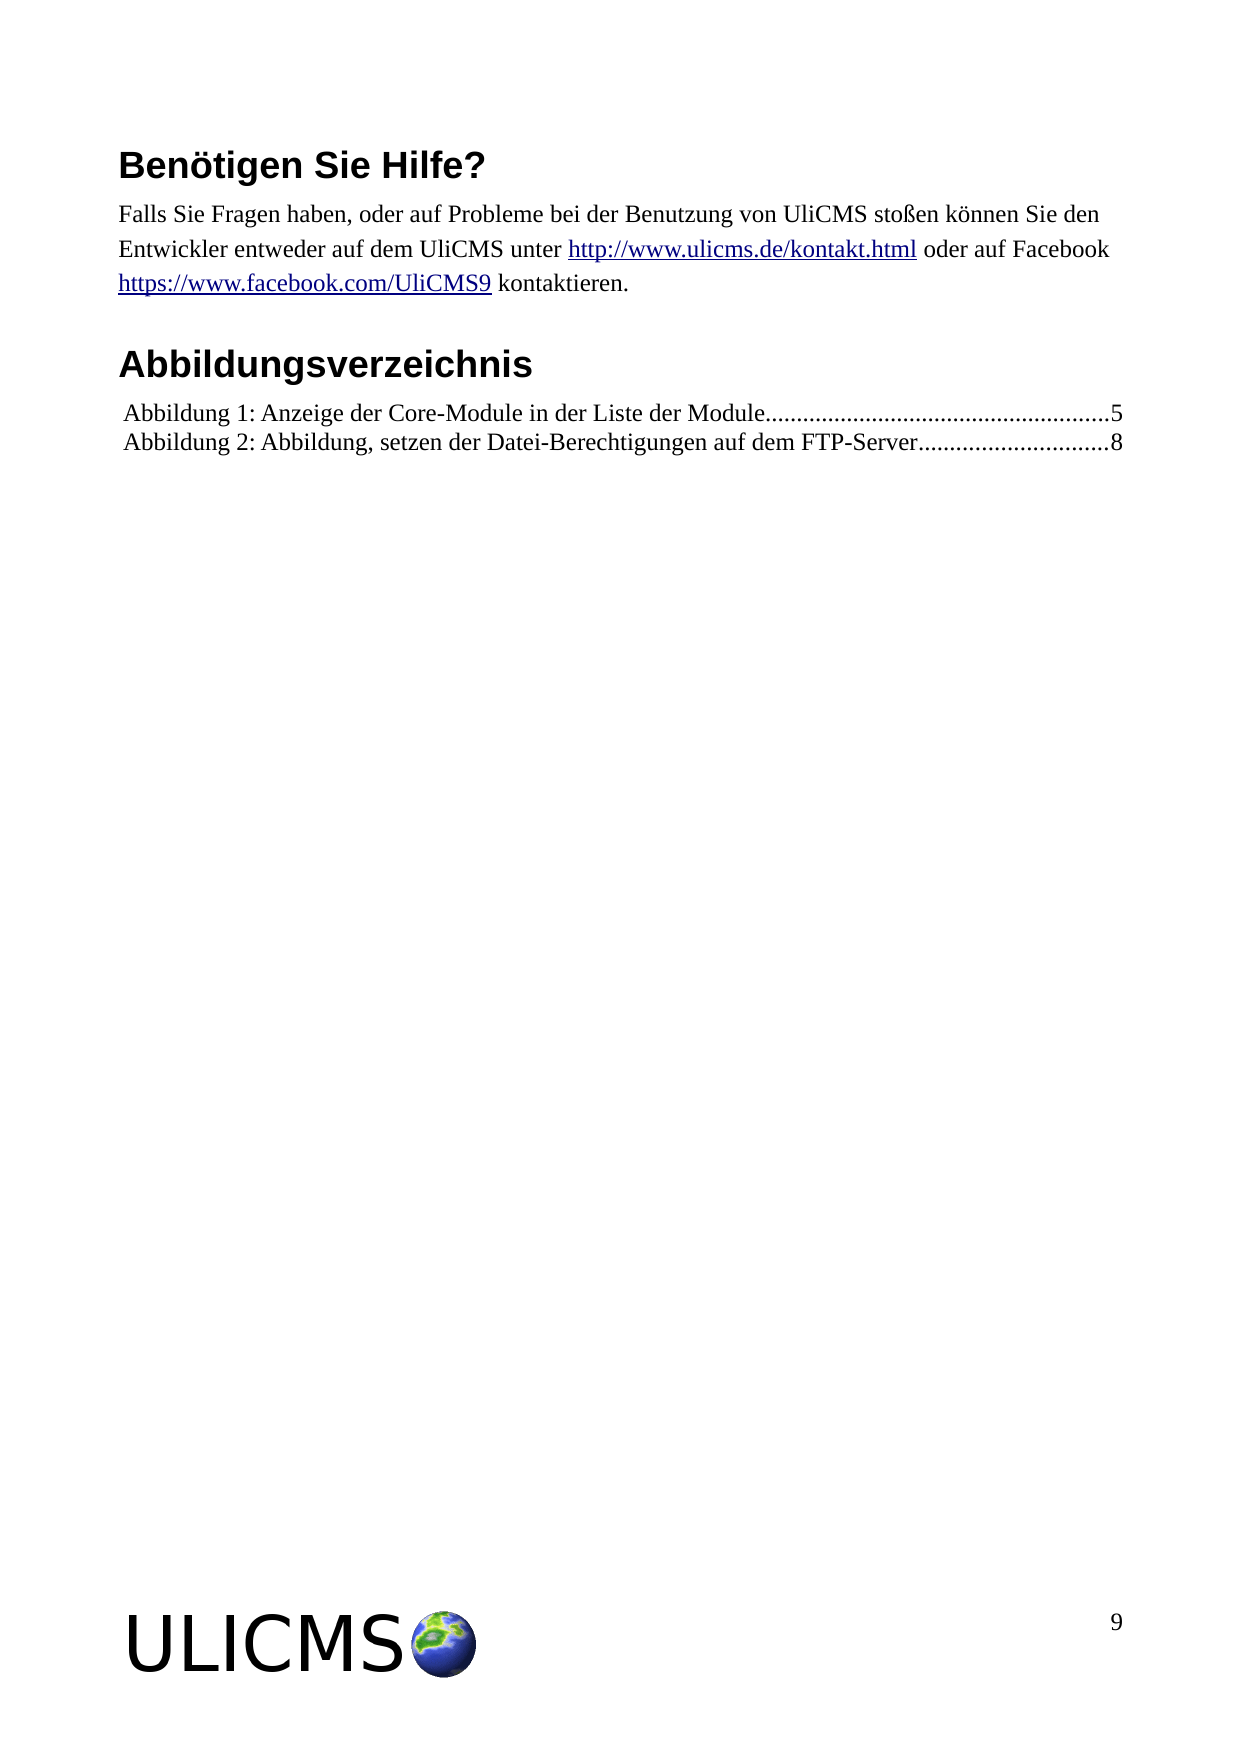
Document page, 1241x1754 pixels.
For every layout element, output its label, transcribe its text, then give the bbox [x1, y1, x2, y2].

text Abbildung 1: Anzeige der Core-Module in der Liste der Module 5 [118, 398, 1123, 427]
subtitle Abbildungsverzeichnis [118, 342, 1123, 386]
text Falls Sie Fragen haben, oder auf Probleme bei der Benutzung von UliCMS stoßen können Sie den Entwickler entweder auf dem UliCMS unter http://www.ulicms.de/kontakt.html oder auf Facebook https://www.facebook.com/UliCMS9 kontaktieren. [118, 199, 1123, 297]
subtitle Benötigen Sie Hilfe? [118, 143, 1123, 187]
picture [118, 1607, 479, 1681]
text Abbildung 2: Abbildung, setzen der Datei-Berechtigungen auf dem FTP-Server 8 [118, 427, 1123, 456]
